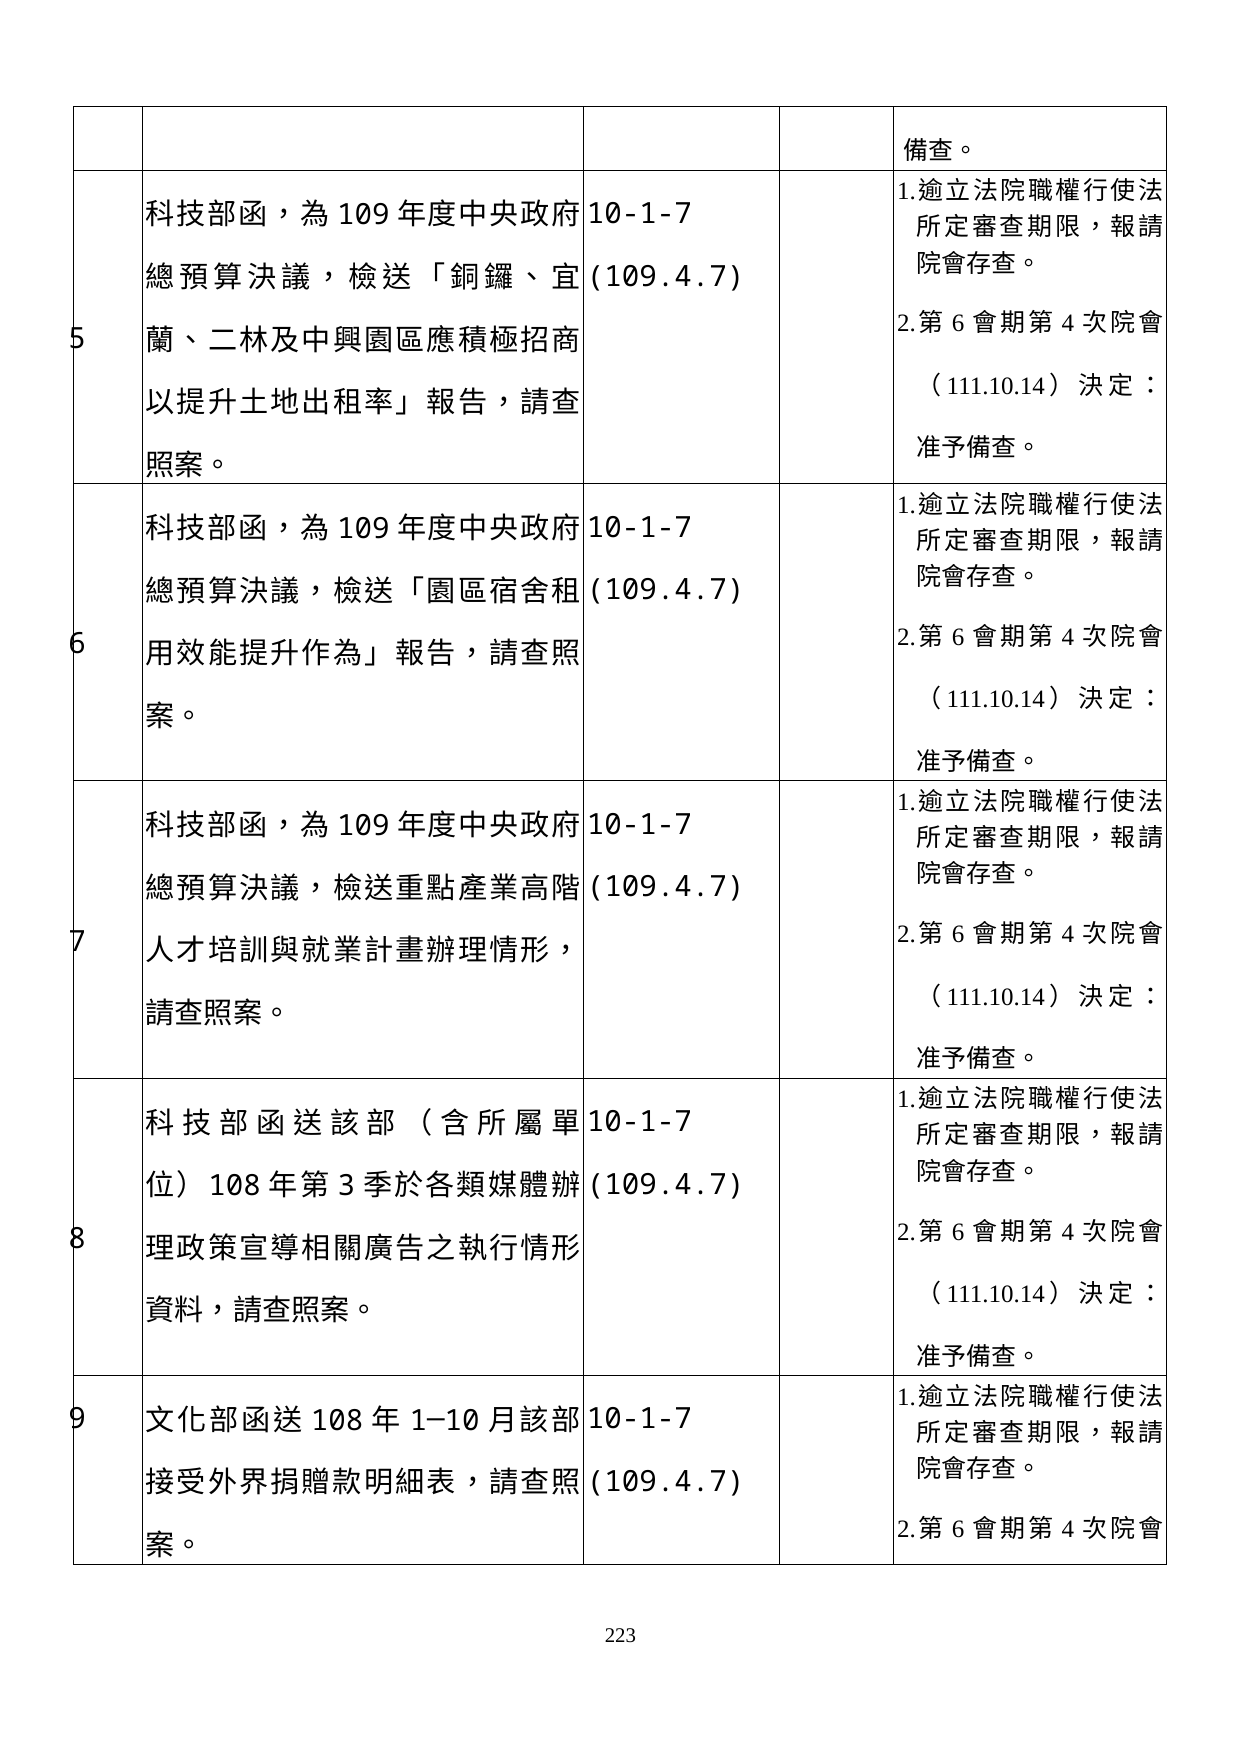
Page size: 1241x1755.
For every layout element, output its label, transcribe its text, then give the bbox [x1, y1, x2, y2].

table_cell 1.逾立法院職權行使法所定審查期限，報請院會存查。 2.第6會期第4次院會 [894, 1376, 1166, 1563]
table_cell 10-1-7 (109.4.7) [584, 484, 779, 780]
table_cell 10-1-7 (109.4.7) [584, 171, 779, 483]
table_cell [780, 1079, 893, 1375]
table_cell 10-1-7 (109.4.7) [584, 1079, 779, 1375]
table_cell [74, 337, 80, 346]
table_cell 1.逾立法院職權行使法所定審查期限，報請院會存查。 2.第6會期第4次院會（111.10.14）決定：准予備查。 [894, 1079, 1166, 1375]
table_cell 10-1-7 (109.4.7) [584, 781, 779, 1078]
table_cell [780, 107, 893, 169]
table_cell 文化部函送108年1─10月該部接受外界捐贈款明細表，請查照案。 [143, 1376, 583, 1563]
table_cell [74, 1229, 80, 1236]
table_cell [584, 107, 779, 169]
table_cell [74, 1376, 142, 1563]
table_cell [74, 781, 142, 1078]
table_cell [74, 1409, 81, 1418]
table_cell [780, 171, 893, 483]
table_cell [74, 171, 142, 483]
table_cell [74, 1419, 81, 1426]
table_cell 10-1-7 (109.4.7) [584, 1376, 779, 1563]
table_cell [74, 484, 142, 780]
table_cell [74, 1238, 81, 1246]
table_cell 科技部函，為109年度中央政府總預算決議，檢送「園區宿舍租用效能提升作為」報告，請查照案。 [143, 484, 583, 780]
table_cell [74, 107, 142, 169]
table_cell [74, 933, 81, 948]
table_cell 科技部函，為109年度中央政府總預算決議，檢送「銅鑼、宜蘭、二林及中興園區應積極招商以提升土地出租率」報告，請查照案。 [143, 171, 583, 483]
table_cell [780, 484, 893, 780]
table_cell 科技部函，為109年度中央政府總預算決議，檢送重點產業高階人才培訓與就業計畫辦理情形，請查照案。 [143, 781, 583, 1078]
table_cell [143, 107, 583, 169]
table_cell 科技部函送該部（含所屬單位）108年第3季於各類媒體辦理政策宣導相關廣告之執行情形資料，請查照案。 [143, 1079, 583, 1375]
table_cell [780, 1376, 893, 1563]
table_cell 備查。 [894, 107, 1166, 169]
table_cell [74, 1079, 142, 1375]
table_cell [74, 642, 81, 651]
table_cell 1.逾立法院職權行使法所定審查期限，報請院會存查。 2.第6會期第4次院會（111.10.14）決定：准予備查。 [894, 171, 1166, 483]
table_cell 1.逾立法院職權行使法所定審查期限，報請院會存查。 2.第6會期第4次院會（111.10.14）決定：准予備查。 [894, 484, 1166, 780]
table_cell 1.逾立法院職權行使法所定審查期限，報請院會存查。 2.第6會期第4次院會（111.10.14）決定：准予備查。 [894, 781, 1166, 1078]
table_cell [780, 781, 893, 1078]
